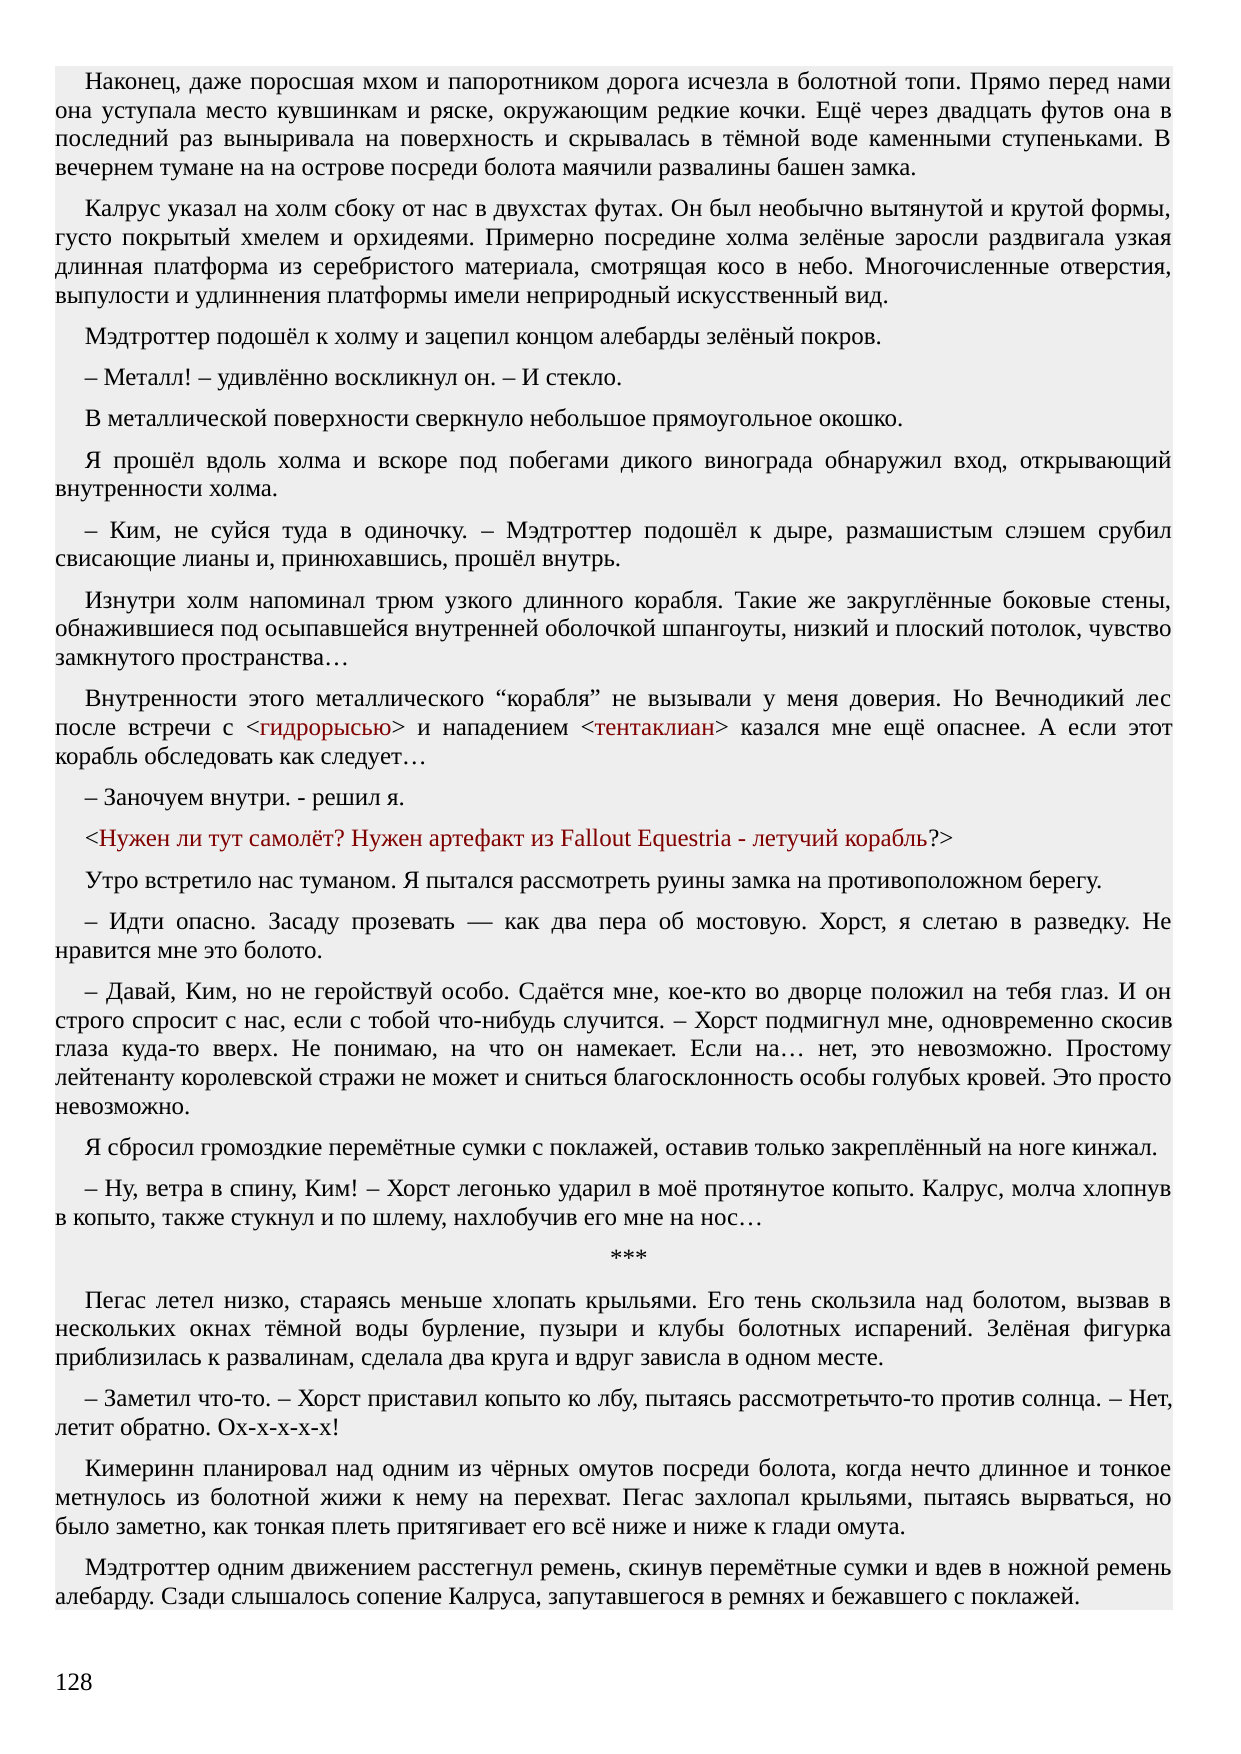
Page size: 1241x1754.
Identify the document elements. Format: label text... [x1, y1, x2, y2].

text – Давай, Ким, но не геройствуй особо. Сдаётся мне, кое-кто во дворце положил на тебя глаз. И он строго спросит с нас, если с тобой что-нибудь случится. – Хорст подмигнул мне, одновременно скосив глаза куда-то вверх. Не понимаю, на что он намекает. Если на… нет, это невозможно. Простому лейтенанту королевской стражи не может и сниться благосклонность особы голубых кровей. Это просто невозможно. [55, 976, 1173, 1120]
text <Нужен ли тут самолёт? Нужен артефакт из Fallout Equestria - летучий корабль?> [55, 823, 1173, 852]
text Мэдтроттер подошёл к холму и зацепил концом алебарды зелёный покров. [55, 321, 1173, 350]
text В металлической поверхности сверкнуло небольшое прямоугольное окошко. [55, 403, 1173, 432]
text Я сбросил громоздкие перемётные сумки с поклажей, оставив только закреплённый на ноге кинжал. [55, 1132, 1173, 1161]
text – Металл! – удивлённо воскликнул он. – И стекло. [55, 362, 1173, 391]
text Я прошёл вдоль холма и вскоре под побегами дикого винограда обнаружил вход, открывающий внутренности холма. [55, 445, 1173, 502]
text – Идти опасно. Засаду прозевать — как два пера об мостовую. Хорст, я слетаю в разведку. Не нравится мне это болото. [55, 906, 1173, 963]
text Калрус указал на холм сбоку от нас в двухстах футах. Он был необычно вытянутой и крутой формы, густо покрытый хмелем и орхидеями. Примерно посредине холма зелёные заросли раздвигала узкая длинная платформа из серебристого материала, смотрящая косо в небо. Многочисленные отверстия, выпулости и удлиннения платформы имели неприродный искусственный вид. [55, 193, 1173, 308]
text – Заночуем внутри. - решил я. [55, 782, 1173, 811]
text Наконец, даже поросшая мхом и папоротником дорога исчезла в болотной топи. Прямо перед нами она уступала место кувшинкам и ряске, окружающим редкие кочки. Ещё через двадцать футов она в последний раз выныривала на поверхность и скрывалась в тёмной воде каменными ступеньками. В вечернем тумане на на острове посреди болота маячили развалины башен замка. [55, 66, 1173, 181]
text – Ну, ветра в спину, Ким! – Хорст легонько ударил в моё протянутое копыто. Калрус, молча хлопнув в копыто, также стукнул и по шлему, нахлобучив его мне на нос… [55, 1173, 1173, 1231]
text Пегас летел низко, стараясь меньше хлопать крыльями. Его тень скользила над болотом, вызвав в нескольких окнах тёмной воды бурление, пузыри и клубы болотных испарений. Зелёная фигурка приблизилась к развалинам, сделала два круга и вдруг зависла в одном месте. [55, 1285, 1173, 1371]
text Мэдтроттер одним движением расстегнул ремень, скинув перемётные сумки и вдев в ножной ремень алебарду. Сзади слышалось сопение Калруса, запутавшегося в ремнях и бежавшего с поклажей. [55, 1552, 1173, 1610]
text *** [55, 1243, 1173, 1272]
text – Ким, не суйся туда в одиночку. – Мэдтроттер подошёл к дыре, размашистым слэшем срубил свисающие лианы и, принюхавшись, прошёл внутрь. [55, 515, 1173, 572]
text Внутренности этого металлического “корабля” не вызывали у меня доверия. Но Вечнодикий лес после встречи с <гидрорысью> и нападением <тентаклиан> казался мне ещё опаснее. А если этот корабль обследовать как следует… [55, 683, 1173, 770]
text – Заметил что-то. – Хорст приставил копыто ко лбу, пытаясь рассмотретьчто-то против солнца. – Нет, летит обратно. Ох-х-х-х-х! [55, 1383, 1173, 1441]
text Кимеринн планировал над одним из чёрных омутов посреди болота, когда нечто длинное и тонкое метнулось из болотной жижи к нему на перехват. Пегас захлопал крыльями, пытаясь вырваться, но было заметно, как тонкая плеть притягивает его всё ниже и ниже к глади омута. [55, 1453, 1173, 1540]
text Утро встретило нас туманом. Я пытался рассмотреть руины замка на противоположном берегу. [55, 865, 1173, 893]
text Изнутри холм напоминал трюм узкого длинного корабля. Такие же закруглённые боковые стены, обнажившиеся под осыпавшейся внутренней оболочкой шпангоуты, низкий и плоский потолок, чувство замкнутого пространства… [55, 585, 1173, 671]
